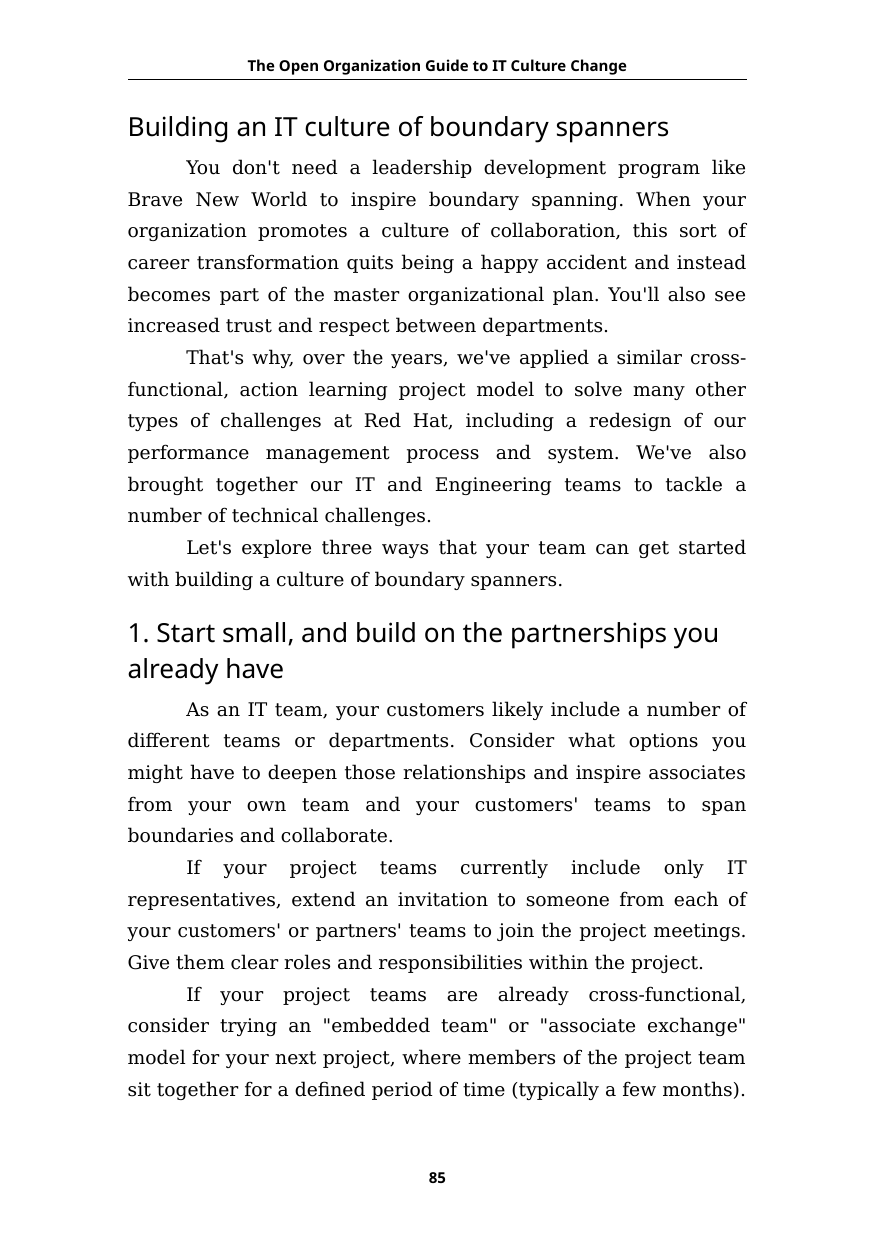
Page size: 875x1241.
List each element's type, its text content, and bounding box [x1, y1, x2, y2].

subtitle Building an IT culture of boundary spanners [127, 109, 747, 144]
text Let's explore three ways that your team can get started with building a culture of boundary spanners. [127, 537, 747, 591]
text If your project teams are already cross-functional, consider trying an "embedded team" or "associate exchange" model for your next project, where members of the project team sit together for a defined period of time (typically a few months). [127, 984, 747, 1101]
text If your project teams currently include only IT representatives, extend an invitation to someone from each of your customers' or partners' teams to join the project meetings. Give them clear roles and responsibilities within the project. [127, 857, 747, 974]
text As an IT team, your customers likely include a number of different teams or departments. Consider what options you might have to deepen those relationships and inspire associates from your own team and your customers' teams to span boundaries and collaborate. [127, 699, 747, 847]
text You don't need a leadership development program like Brave New World to inspire boundary spanning. When your organization promotes a culture of collaboration, this sort of career transformation quits being a happy accident and instead becomes part of the master organizational plan. You'll also see increased trust and respect between departments. [127, 157, 747, 337]
text That's why, over the years, we've applied a similar cross-functional, action learning project model to solve many other types of challenges at Red Hat, including a redesign of our performance management process and system. We've also brought together our IT and Engineering teams to tackle a number of technical challenges. [127, 347, 747, 527]
subtitle 1. Start small, and build on the partnerships you already have [127, 615, 747, 686]
